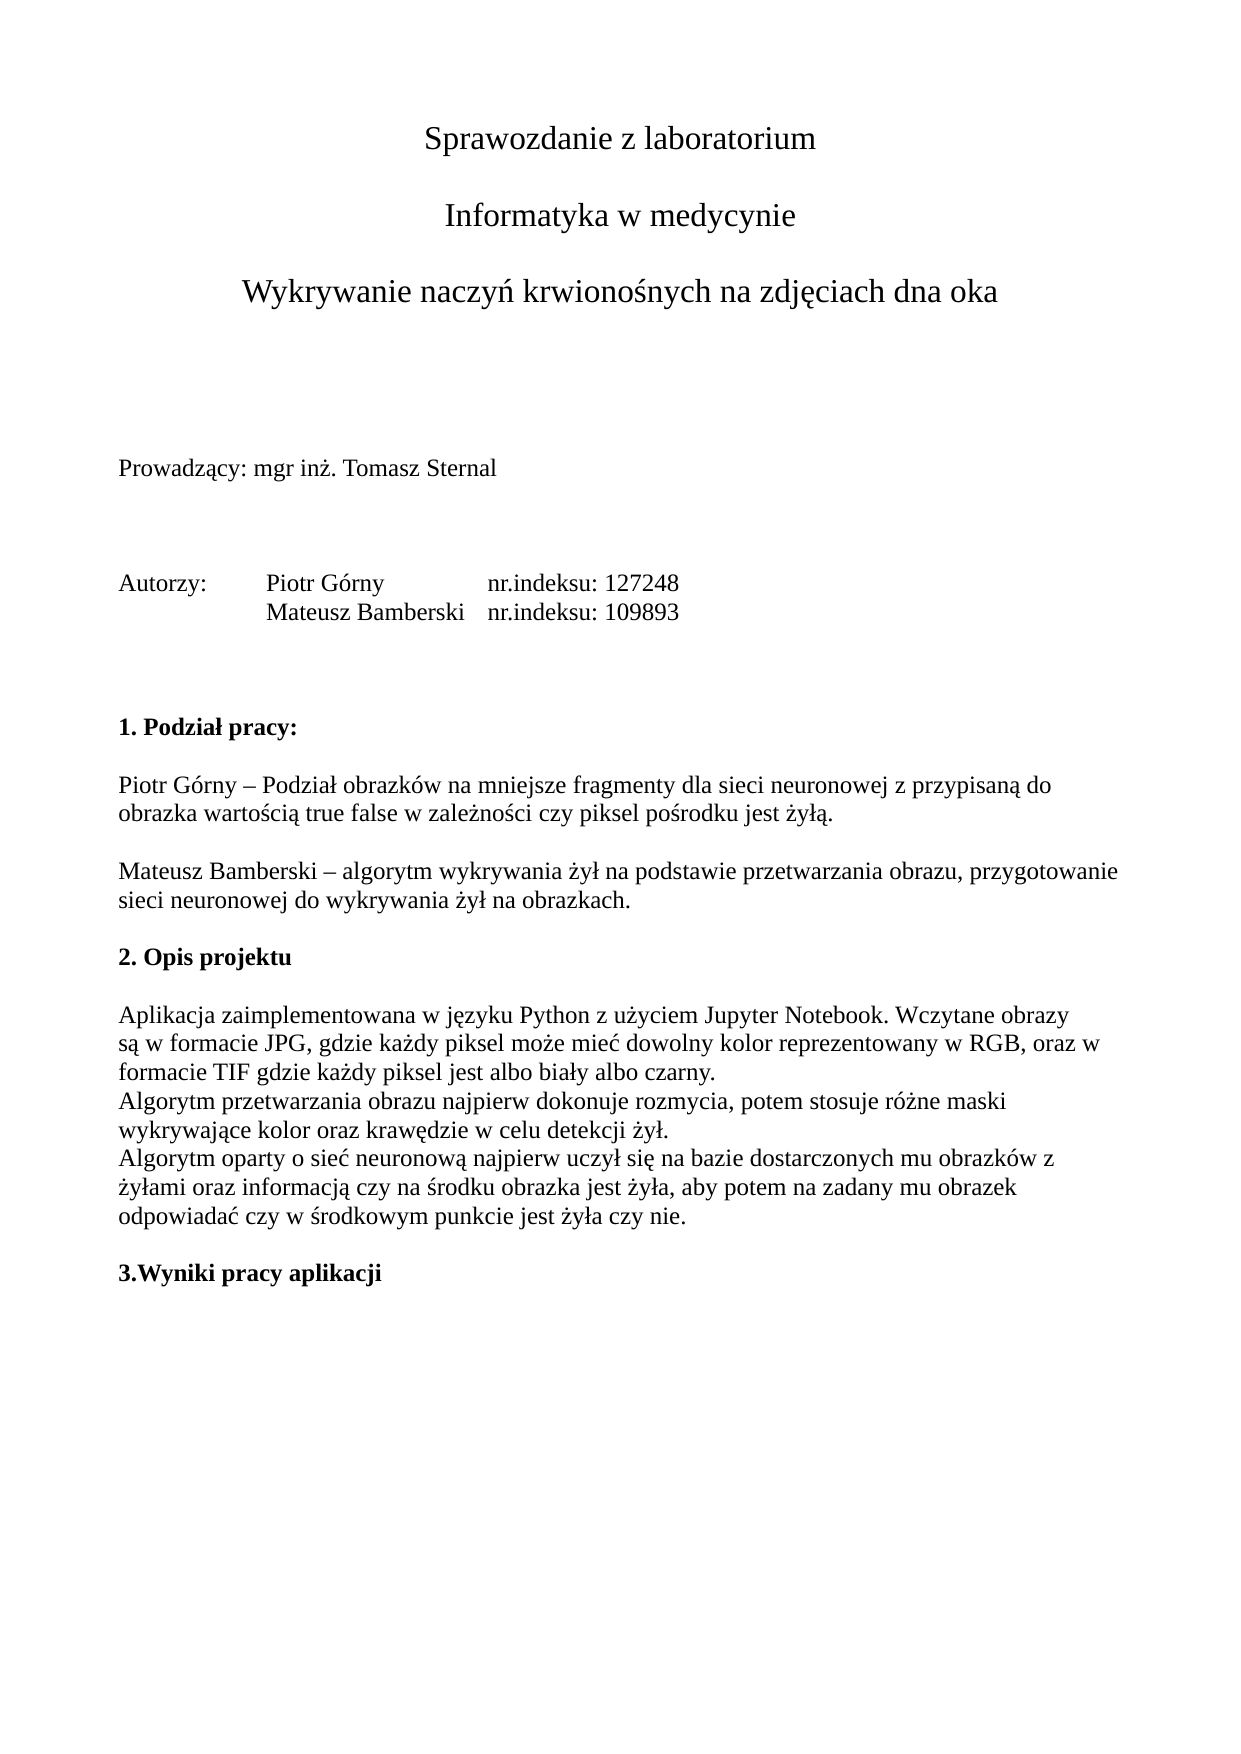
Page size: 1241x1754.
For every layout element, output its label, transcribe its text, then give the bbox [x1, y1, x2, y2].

text 3.Wyniki pracy aplikacji [118, 1258, 1122, 1287]
text Algorytm oparty o sieć neuronową najpierw uczył się na bazie dostarczonych mu obrazków z żyłami oraz informacją czy na środku obrazka jest żyła, aby potem na zadany mu obrazek odpowiadać czy w środkowym punkcie jest żyła czy nie. [118, 1143, 1122, 1230]
text Algorytm przetwarzania obrazu najpierw dokonuje rozmycia, potem stosuje różne maski wykrywające kolor oraz krawędzie w celu detekcji żył. [118, 1086, 1122, 1143]
text Autorzy: Piotr Górny nr.indeksu: 127248 [118, 568, 1122, 597]
text Informatyka w medycynie [118, 195, 1122, 233]
text 1. Podział pracy: [118, 712, 1122, 741]
text Prowadzący: mgr inż. Tomasz Sternal [118, 453, 1122, 482]
text Piotr Górny – Podział obrazków na mniejsze fragmenty dla sieci neuronowej z przypisaną do obrazka wartością true false w zależności czy piksel pośrodku jest żyłą. [118, 770, 1122, 827]
text Sprawozdanie z laboratorium [118, 118, 1122, 156]
text Mateusz Bamberski – algorytm wykrywania żył na podstawie przetwarzania obrazu, przygotowanie sieci neuronowej do wykrywania żył na obrazkach. [118, 856, 1122, 913]
text 2. Opis projektu [118, 942, 1122, 971]
text są w formacie JPG, gdzie każdy piksel może mieć dowolny kolor reprezentowany w RGB, oraz w formacie TIF gdzie każdy piksel jest albo biały albo czarny. [118, 1028, 1122, 1086]
text Wykrywanie naczyń krwionośnych na zdjęciach dna oka [118, 271, 1122, 310]
text Mateusz Bamberski nr.indeksu: 109893 [118, 597, 1122, 626]
text Aplikacja zaimplementowana w języku Python z użyciem Jupyter Notebook. Wczytane obrazy [118, 1000, 1122, 1028]
